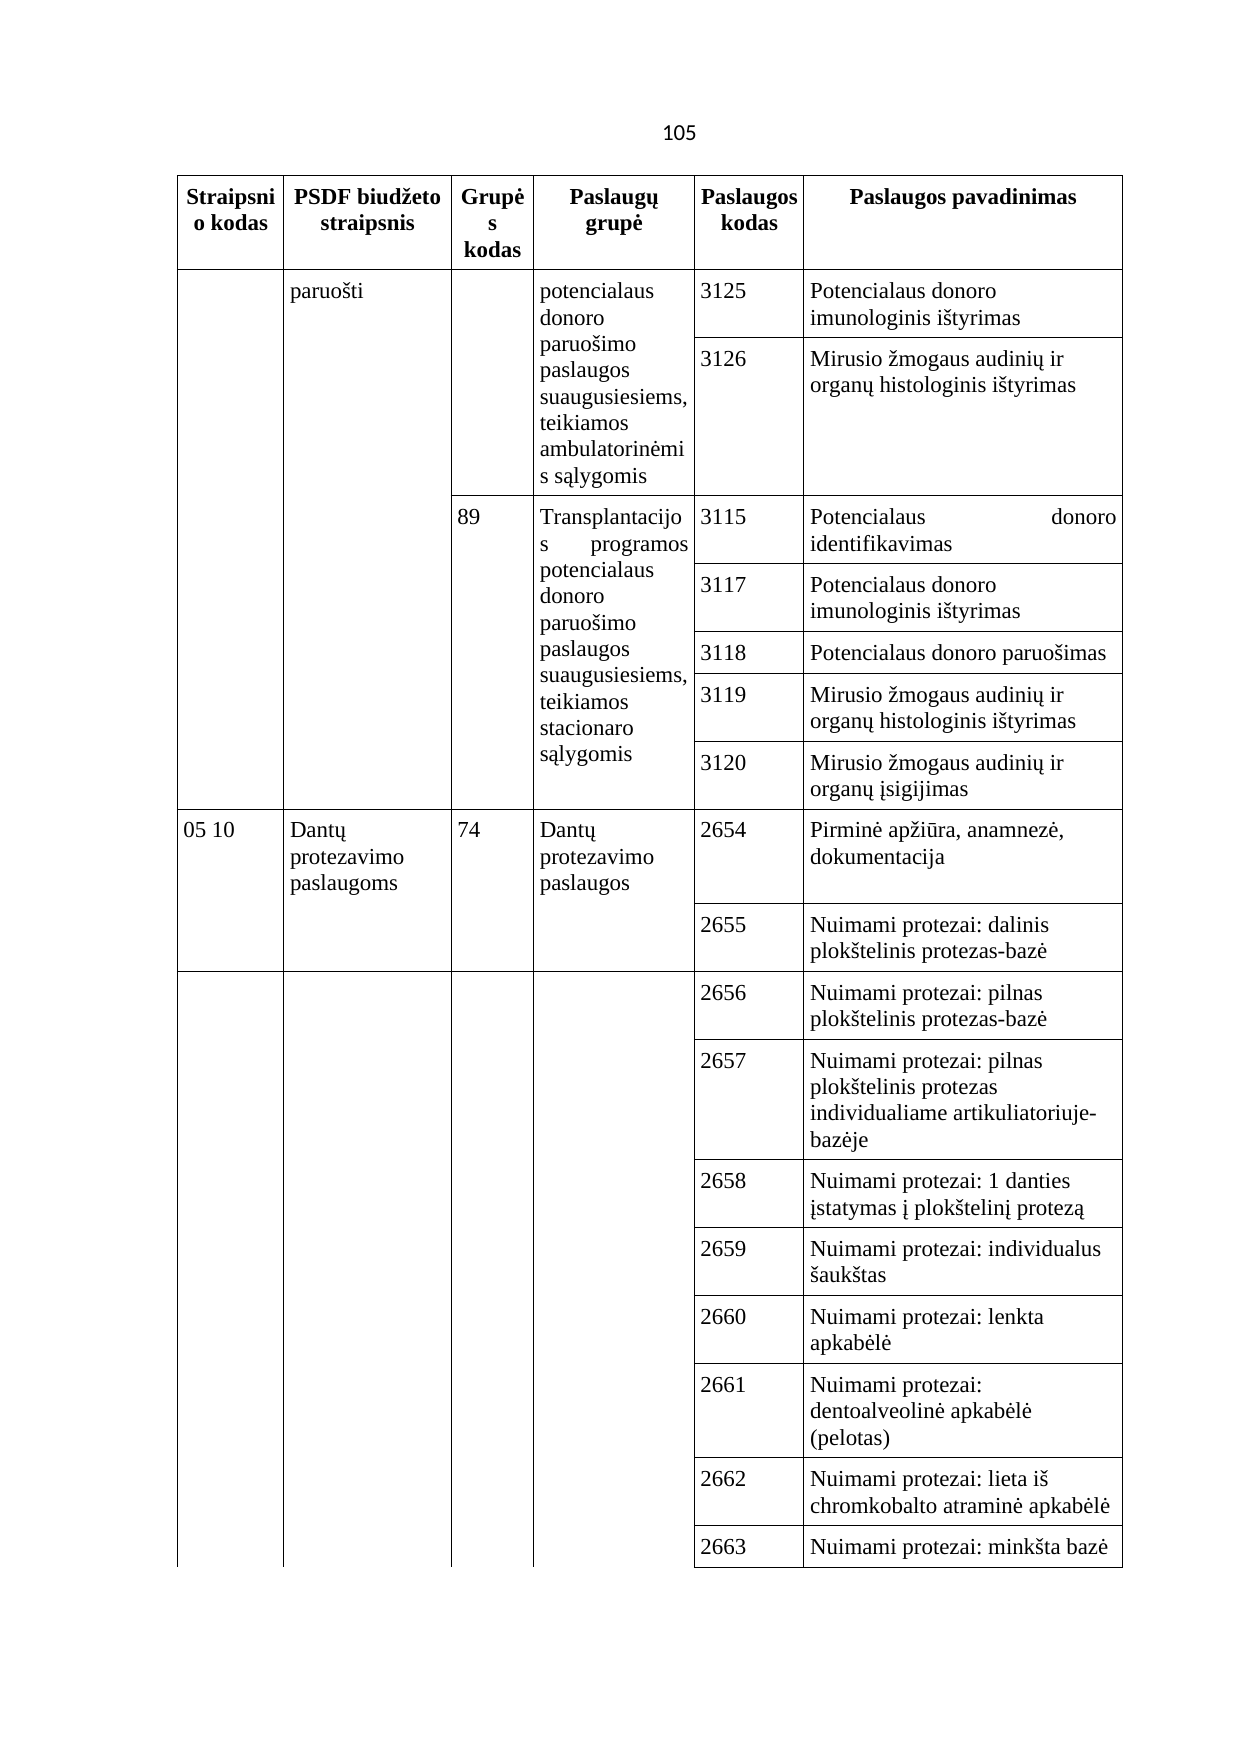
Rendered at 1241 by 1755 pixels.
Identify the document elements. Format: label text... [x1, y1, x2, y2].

table_cell [178, 1457, 283, 1525]
table_cell [452, 1039, 533, 1159]
table_cell Nuimami protezai: 1 danties įstatymas į plokštelinį protezą [804, 1160, 1122, 1227]
table_cell 3117 [695, 564, 803, 631]
table_cell 2659 [695, 1228, 803, 1295]
table_cell 3119 [695, 674, 803, 741]
table_cell Nuimami protezai: dentoalveolinė apkabėlė (pelotas) [804, 1364, 1122, 1457]
table_cell Potencialaus donoro identifikavimas [804, 496, 1122, 563]
table_cell [534, 1363, 694, 1457]
table_cell [534, 1295, 694, 1363]
table_cell 2656 [695, 972, 803, 1038]
table_cell [534, 1457, 694, 1525]
table_cell 2657 [695, 1040, 803, 1159]
table_header Paslaugų grupė [534, 176, 694, 269]
table_cell [534, 1227, 694, 1295]
table_cell 74 [452, 810, 533, 903]
table_cell [452, 1363, 533, 1457]
table_cell potencialaus donoro paruošimo paslaugos suaugusiesiems, teikiamos ambulatorinėmis sąlygomis [534, 270, 694, 495]
table_cell [284, 1457, 451, 1525]
table_cell Potencialaus donoro imunologinis ištyrimas [804, 270, 1122, 337]
table_cell [178, 270, 283, 808]
table_cell [178, 1227, 283, 1295]
table_cell [452, 270, 533, 495]
table_cell [534, 1159, 694, 1227]
table_cell 2662 [695, 1458, 803, 1525]
table_header PSDF biudžeto straipsnis [284, 176, 451, 269]
table_cell Mirusio žmogaus audinių ir organų įsigijimas [804, 742, 1122, 808]
table_cell [452, 1227, 533, 1295]
table_cell Pirminė apžiūra, anamnezė, dokumentacija [804, 810, 1122, 903]
table_cell Potencialaus donoro paruošimas [804, 632, 1122, 673]
table_header Paslaugos kodas [695, 176, 803, 269]
table_cell [284, 1039, 451, 1159]
table_cell Mirusio žmogaus audinių ir organų histologinis ištyrimas [804, 674, 1122, 741]
table_cell Nuimami protezai: pilnas plokštelinis protezas individualiame artikuliatoriuje-bazėje [804, 1040, 1122, 1159]
table_cell 2660 [695, 1296, 803, 1363]
table_cell Potencialaus donoro imunologinis ištyrimas [804, 564, 1122, 631]
table_cell 2658 [695, 1160, 803, 1227]
table_cell [452, 1525, 533, 1567]
table_cell [452, 1295, 533, 1363]
table_cell 89 [452, 496, 533, 808]
table_cell [284, 1525, 451, 1567]
table_cell [178, 1039, 283, 1159]
table_cell Nuimami protezai: lenkta apkabėlė [804, 1296, 1122, 1363]
table_cell [178, 972, 283, 1038]
table_cell 2661 [695, 1364, 803, 1457]
table_cell [178, 1363, 283, 1457]
table_cell Nuimami protezai: lieta iš chromkobalto atraminė apkabėlė [804, 1458, 1122, 1525]
table_cell 3125 [695, 270, 803, 337]
table_cell 2663 [695, 1526, 803, 1567]
table_cell 05 10 [178, 810, 283, 903]
table_cell [178, 1295, 283, 1363]
table_cell [452, 1457, 533, 1525]
table_cell [178, 1159, 283, 1227]
table_cell [284, 1227, 451, 1295]
table_cell 3126 [695, 338, 803, 495]
table_cell Nuimami protezai: pilnas plokštelinis protezas-bazė [804, 972, 1122, 1038]
table_cell [284, 1363, 451, 1457]
table_cell Nuimami protezai: individualus šaukštas [804, 1228, 1122, 1295]
table_cell [452, 1159, 533, 1227]
table_cell [534, 1039, 694, 1159]
table_cell paruošti [284, 270, 451, 808]
table_cell Nuimami protezai: minkšta bazė [804, 1526, 1122, 1567]
table_cell Dantų protezavimo paslaugos [534, 810, 694, 903]
table_cell 3120 [695, 742, 803, 808]
table_cell [284, 1159, 451, 1227]
table_cell [284, 972, 451, 1038]
table_cell 3118 [695, 632, 803, 673]
table_cell [534, 903, 694, 971]
table_cell [178, 903, 283, 971]
table_header Grupės kodas [452, 176, 533, 269]
table_cell 3115 [695, 496, 803, 563]
table_header Straipsnio kodas [178, 176, 283, 269]
table_cell 2654 [695, 810, 803, 903]
table_cell [284, 903, 451, 971]
table_header Paslaugos pavadinimas [804, 176, 1122, 269]
table_cell [534, 972, 694, 1038]
table_cell [452, 972, 533, 1038]
table_cell [452, 903, 533, 971]
table_cell Transplantacijos programos potencialaus donoro paruošimo paslaugos suaugusiesiems, teikiamos stacionaro sąlygomis [534, 496, 694, 808]
table_cell [178, 1525, 283, 1567]
table_cell [534, 1525, 694, 1567]
table_cell Nuimami protezai: dalinis plokštelinis protezas-bazė [804, 904, 1122, 971]
table_cell Mirusio žmogaus audinių ir organų histologinis ištyrimas [804, 338, 1122, 495]
table_cell [284, 1295, 451, 1363]
table_cell Dantų protezavimo paslaugoms [284, 810, 451, 903]
table_cell 2655 [695, 904, 803, 971]
